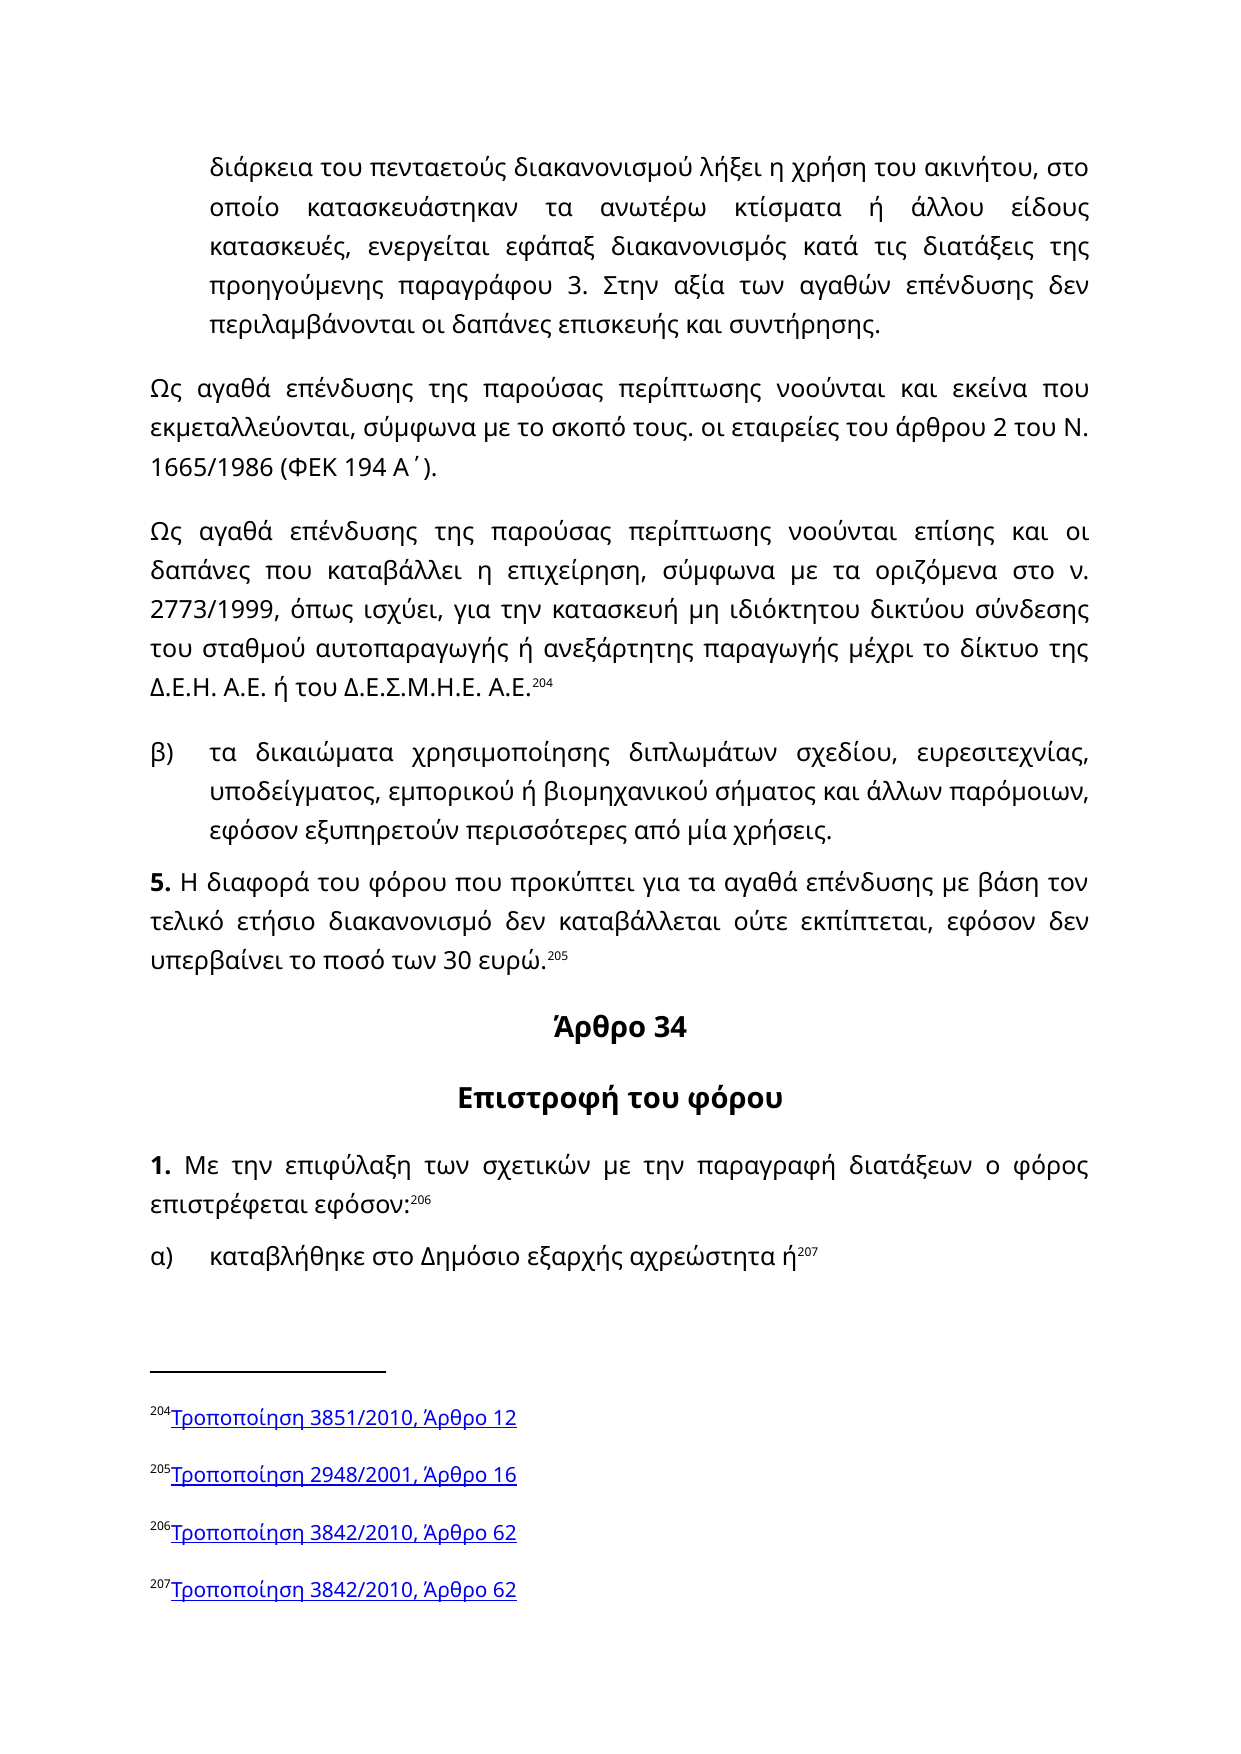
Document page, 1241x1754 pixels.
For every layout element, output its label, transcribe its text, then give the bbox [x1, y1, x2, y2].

text 1. Με την επιφύλαξη των σχετικών με την παραγραφή διατάξεων ο φόρος επιστρέφεται εφόσον: [150, 1148, 1090, 1221]
list διάρκεια του πενταετούς διακανονισμού λήξει η χρήση του ακινήτου, στο οποίο κατασκευάστηκαν τα ανωτέρω κτίσματα ή άλλου είδους κατασκευές, ενεργείται εφάπαξ διακανονισμός κατά τις διατάξεις της προηγούμενης παραγράφου 3. Στην αξία των αγαθών επένδυσης δεν περιλαμβάνονται οι δαπάνες επισκευής και συντήρησης. [150, 150, 1090, 341]
text Τροποποίηση 3851/2010, Άρθρο 12 [150, 1403, 1090, 1431]
subtitle Άρθρο 34 [150, 1007, 1090, 1046]
text 5. Η διαφορά του φόρου που προκύπτει για τα αγαθά επένδυσης με βάση τον τελικό ετήσιο διακανονισμό δεν καταβάλλεται ούτε εκπίπτεται, εφόσον δεν υπερβαίνει το ποσό των 30 ευρώ. [150, 864, 1090, 977]
subtitle Επιστροφή του φόρου [150, 1077, 1090, 1117]
text Τροποποίηση 3842/2010, Άρθρο 62 [150, 1518, 1090, 1546]
list α) καταβλήθηκε στο Δημόσιο εξαρχής αχρεώστητα ή [150, 1239, 1090, 1273]
text Τροποποίηση 2948/2001, Άρθρο 16 [150, 1460, 1090, 1489]
text Ως αγαθά επένδυσης της παρούσας περίπτωσης νοούνται και εκείνα που εκμεταλλεύονται, σύμφωνα με το σκοπό τους. οι εταιρείες του άρθρου 2 του Ν. 1665/1986 (ΦΕΚ 194 Α΄). [150, 371, 1090, 483]
list β) τα δικαιώματα χρησιμοποίησης διπλωμάτων σχεδίου, ευρεσιτεχνίας, υποδείγματος, εμπορικού ή βιομηχανικού σήματος και άλλων παρόμοιων, εφόσον εξυπηρετούν περισσότερες από μία χρήσεις. [150, 734, 1090, 847]
text Τροποποίηση 3842/2010, Άρθρο 62 [150, 1576, 1090, 1604]
text Ως αγαθά επένδυσης της παρούσας περίπτωσης νοούνται επίσης και οι δαπάνες που καταβάλλει η επιχείρηση, σύμφωνα με τα οριζόμενα στο ν. 2773/1999, όπως ισχύει, για την κατασκευή μη ιδιόκτητου δικτύου σύνδεσης του σταθμού αυτοπαραγωγής ή ανεξάρτητης παραγωγής μέχρι το δίκτυο της Δ.Ε.Η. Α.Ε. ή του Δ.Ε.Σ.Μ.Η.Ε. Α.Ε. [150, 513, 1090, 704]
